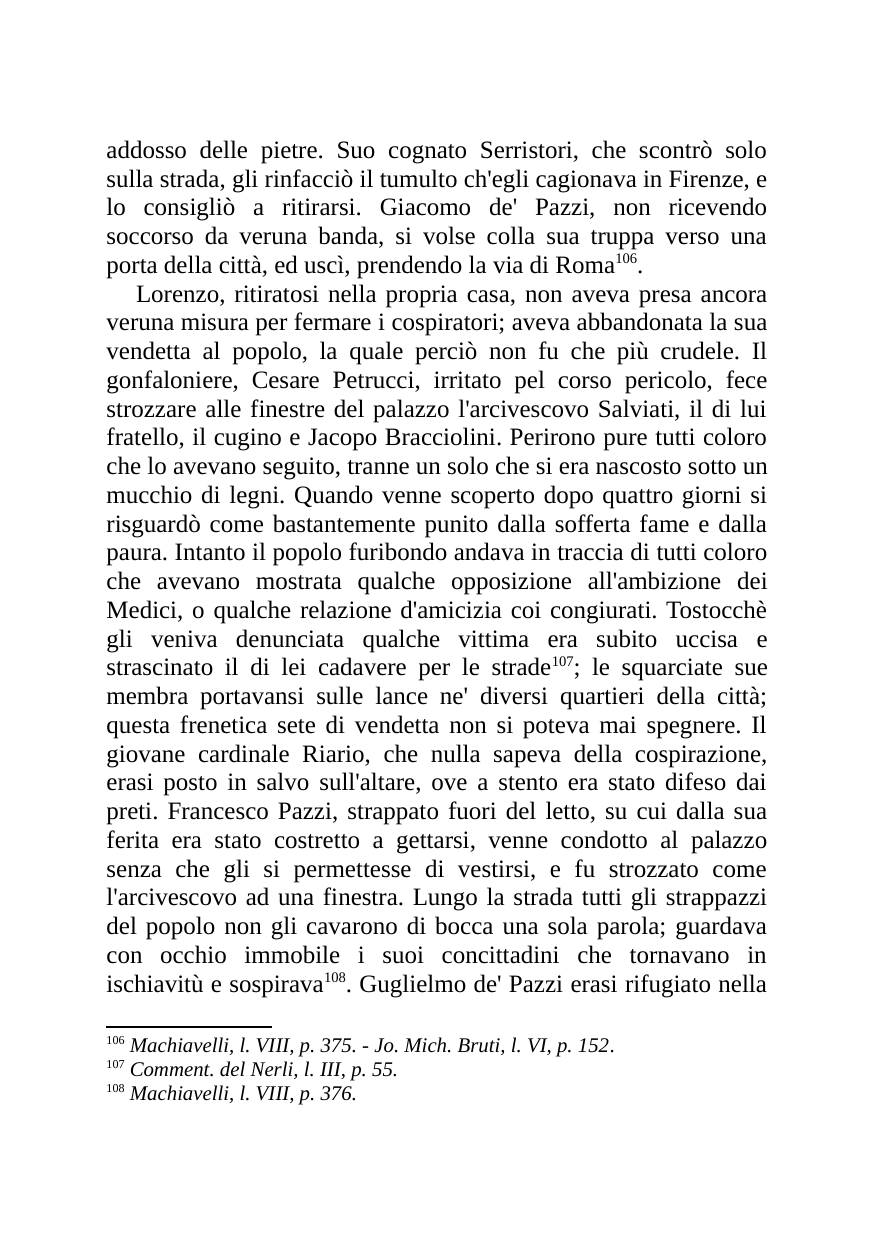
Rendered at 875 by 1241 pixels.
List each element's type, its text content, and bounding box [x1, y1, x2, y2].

text Machiavelli, l. VIII, p. 375. - Jo. Mich. Bruti, l. VI, p. 152. [106, 1033, 768, 1057]
text Lorenzo, ritiratosi nella propria casa, non aveva presa ancora veruna misura per fermare i cospiratori; aveva abbandonata la sua vendetta al popolo, la quale perciò non fu che più crudele. Il gonfaloniere, Cesare Petrucci, irritato pel corso pericolo, fece strozzare alle finestre del palazzo l'arcivescovo Salviati, il di lui fratello, il cugino e Jacopo Bracciolini. Perirono pure tutti coloro che lo avevano seguito, tranne un solo che si era nascosto sotto un mucchio di legni. Quando venne scoperto dopo quattro giorni si risguardò come bastantemente punito dalla sofferta fame e dalla paura. Intanto il popolo furibondo andava in traccia di tutti coloro che avevano mostrata qualche opposizione all'ambizione dei Medici, o qualche relazione d'amicizia coi congiurati. Tostocchè gli veniva denunciata qualche vittima era subito uccisa e strascinato il di lei cadavere per le strade; le squarciate sue membra portavansi sulle lance ne' diversi quartieri della città; questa frenetica sete di vendetta non si poteva mai spegnere. Il giovane cardinale Riario, che nulla sapeva della cospirazione, erasi posto in salvo sull'altare, ove a stento era stato difeso dai preti. Francesco Pazzi, strappato fuori del letto, su cui dalla sua ferita era stato costretto a gettarsi, venne condotto al palazzo senza che gli si permettesse di vestirsi, e fu strozzato come l'arcivescovo ad una finestra. Lungo la strada tutti gli strappazzi del popolo non gli cavarono di bocca una sola parola; guardava con occhio immobile i suoi concittadini che tornavano in ischiavitù e sospirava. Guglielmo de' Pazzi erasi rifugiato nella [106, 279, 768, 997]
text addosso delle pietre. Suo cognato Serristori, che scontrò solo sulla strada, gli rinfacciò il tumulto ch'egli cagionava in Firenze, e lo consigliò a ritirarsi. Giacomo de' Pazzi, non ricevendo soccorso da veruna banda, si volse colla sua truppa verso una porta della città, ed uscì, prendendo la via di Roma. [106, 135, 768, 279]
text Comment. del Nerli, l. III, p. 55. [106, 1057, 768, 1081]
text Machiavelli, l. VIII, p. 376. [106, 1081, 768, 1105]
